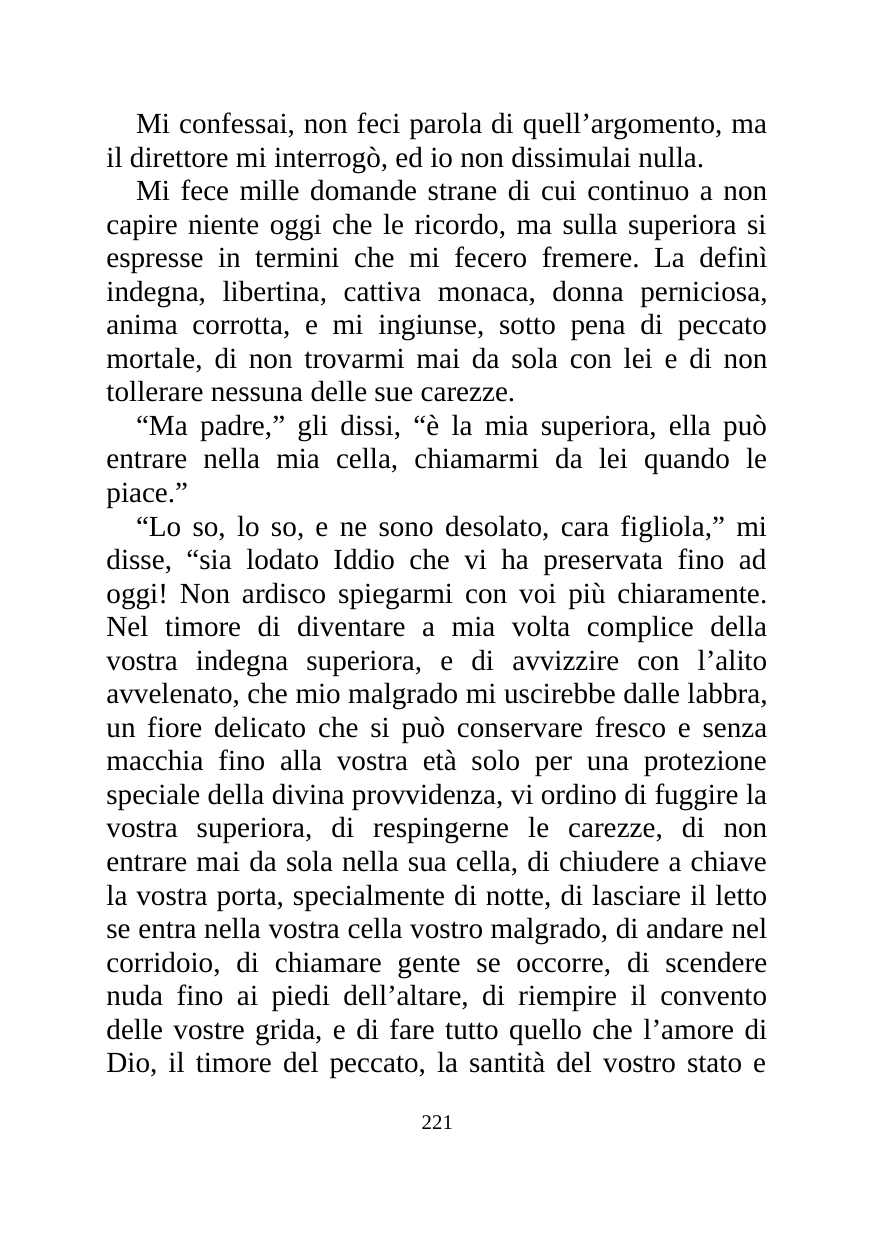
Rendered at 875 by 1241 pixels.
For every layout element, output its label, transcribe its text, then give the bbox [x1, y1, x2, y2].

text Mi fece mille domande strane di cui continuo a non capire niente oggi che le ricordo, ma sulla superiora si espresse in termini che mi fecero fremere. La definì indegna, libertina, cattiva monaca, donna perniciosa, anima corrotta, e mi ingiunse, sotto pena di peccato mortale, di non trovarmi mai da sola con lei e di non tollerare nessuna delle sue carezze. [106, 173, 768, 408]
text “Lo so, lo so, e ne sono desolato, cara figliola,” mi disse, “sia lodato Iddio che vi ha preservata fino ad oggi! Non ardisco spiegarmi con voi più chiaramente. Nel timore di diventare a mia volta complice della vostra indegna superiora, e di avvizzire con l’alito avvelenato, che mio malgrado mi uscirebbe dalle labbra, un fiore delicato che si può conservare fresco e senza macchia fino alla vostra età solo per una protezione speciale della divina provvidenza, vi ordino di fuggire la vostra superiora, di respingerne le carezze, di non entrare mai da sola nella sua cella, di chiudere a chiave la vostra porta, specialmente di notte, di lasciare il letto se entra nella vostra cella vostro malgrado, di andare nel corridoio, di chiamare gente se occorre, di scendere nuda fino ai piedi dell’altare, di riempire il convento delle vostre grida, e di fare tutto quello che l’amore di Dio, il timore del peccato, la santità del vostro stato e [106, 509, 768, 1079]
text Mi confessai, non feci parola di quell’argomento, ma il direttore mi interrogò, ed io non dissimulai nulla. [106, 106, 768, 173]
text “Ma padre,” gli dissi, “è la mia superiora, ella può entrare nella mia cella, chiamarmi da lei quando le piace.” [106, 408, 768, 509]
